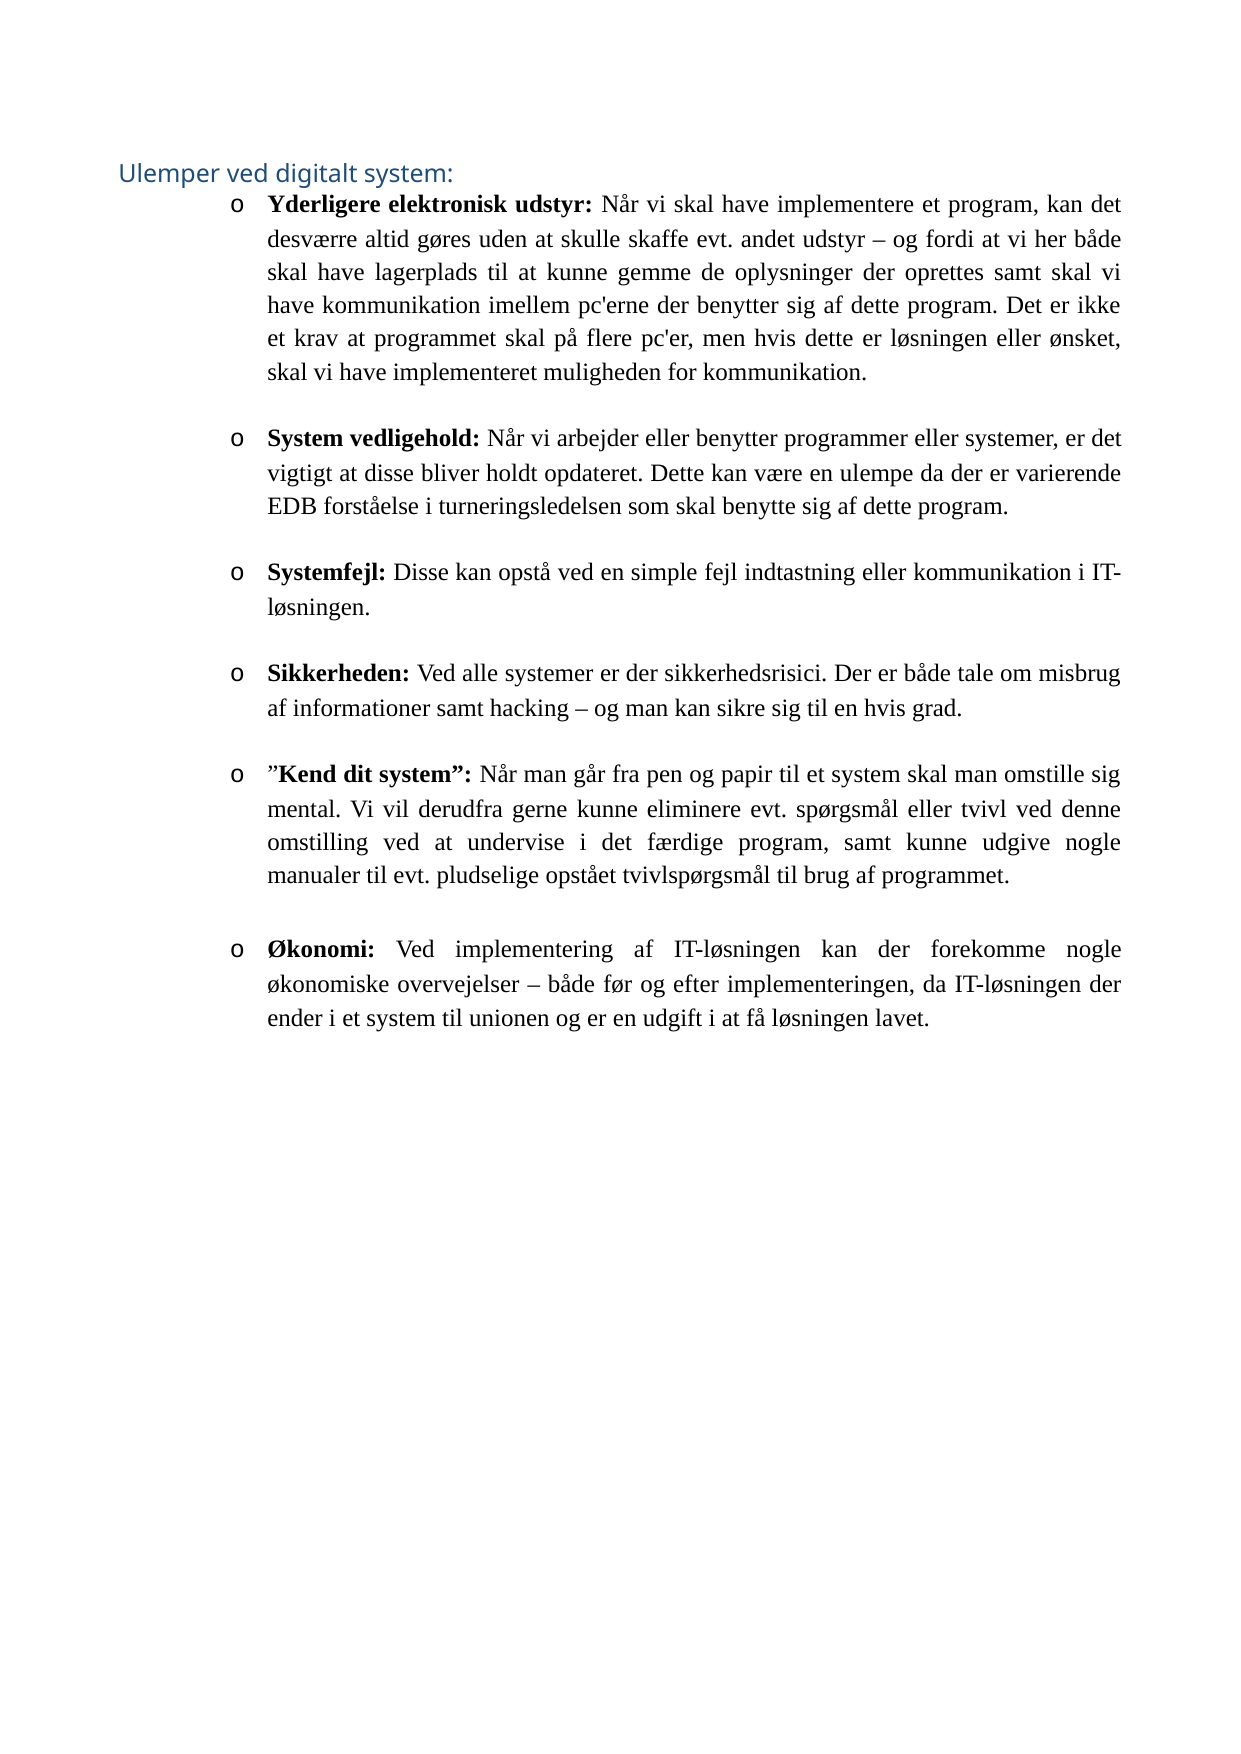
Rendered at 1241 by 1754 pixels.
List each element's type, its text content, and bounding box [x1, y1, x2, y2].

list ”Kend dit system”: Når man går fra pen og papir til et system skal man omstille sig mental. Vi vil derudfra gerne kunne eliminere evt. spørgsmål eller tvivl ved denne omstilling ved at undervise i det færdige program, samt kunne udgive nogle manualer til evt. pludselige opstået tvivlspørgsmål til brug af programmet. [229, 759, 1122, 889]
list Økonomi: Ved implementering af IT-løsningen kan der forekomme nogle økonomiske overvejelser – både før og efter implementeringen, da IT-løsningen der ender i et system til unionen og er en udgift i at få løsningen lavet. [229, 934, 1122, 1031]
list Systemfejl: Disse kan opstå ved en simple fejl indtastning eller kommunikation i IT-løsningen. [229, 557, 1122, 621]
list Sikkerheden: Ved alle systemer er der sikkerhedsrisici. Der er både tale om misbrug af informationer samt hacking – og man kan sikre sig til en hvis grad. [229, 658, 1122, 722]
subtitle Ulemper ved digitalt system: [118, 155, 1122, 189]
list System vedligehold: Når vi arbejder eller benytter programmer eller systemer, er det vigtigt at disse bliver holdt opdateret. Dette kan være en ulempe da der er varierende EDB forståelse i turneringsledelsen som skal benytte sig af dette program. [229, 423, 1122, 519]
list Yderligere elektronisk udstyr: Når vi skal have implementere et program, kan det desværre altid gøres uden at skulle skaffe evt. andet udstyr – og fordi at vi her både skal have lagerplads til at kunne gemme de oplysninger der oprettes samt skal vi have kommunikation imellem pc'erne der benytter sig af dette program. Det er ikke et krav at programmet skal på flere pc'er, men hvis dette er løsningen eller ønsket, skal vi have implementeret muligheden for kommunikation. [229, 189, 1122, 385]
